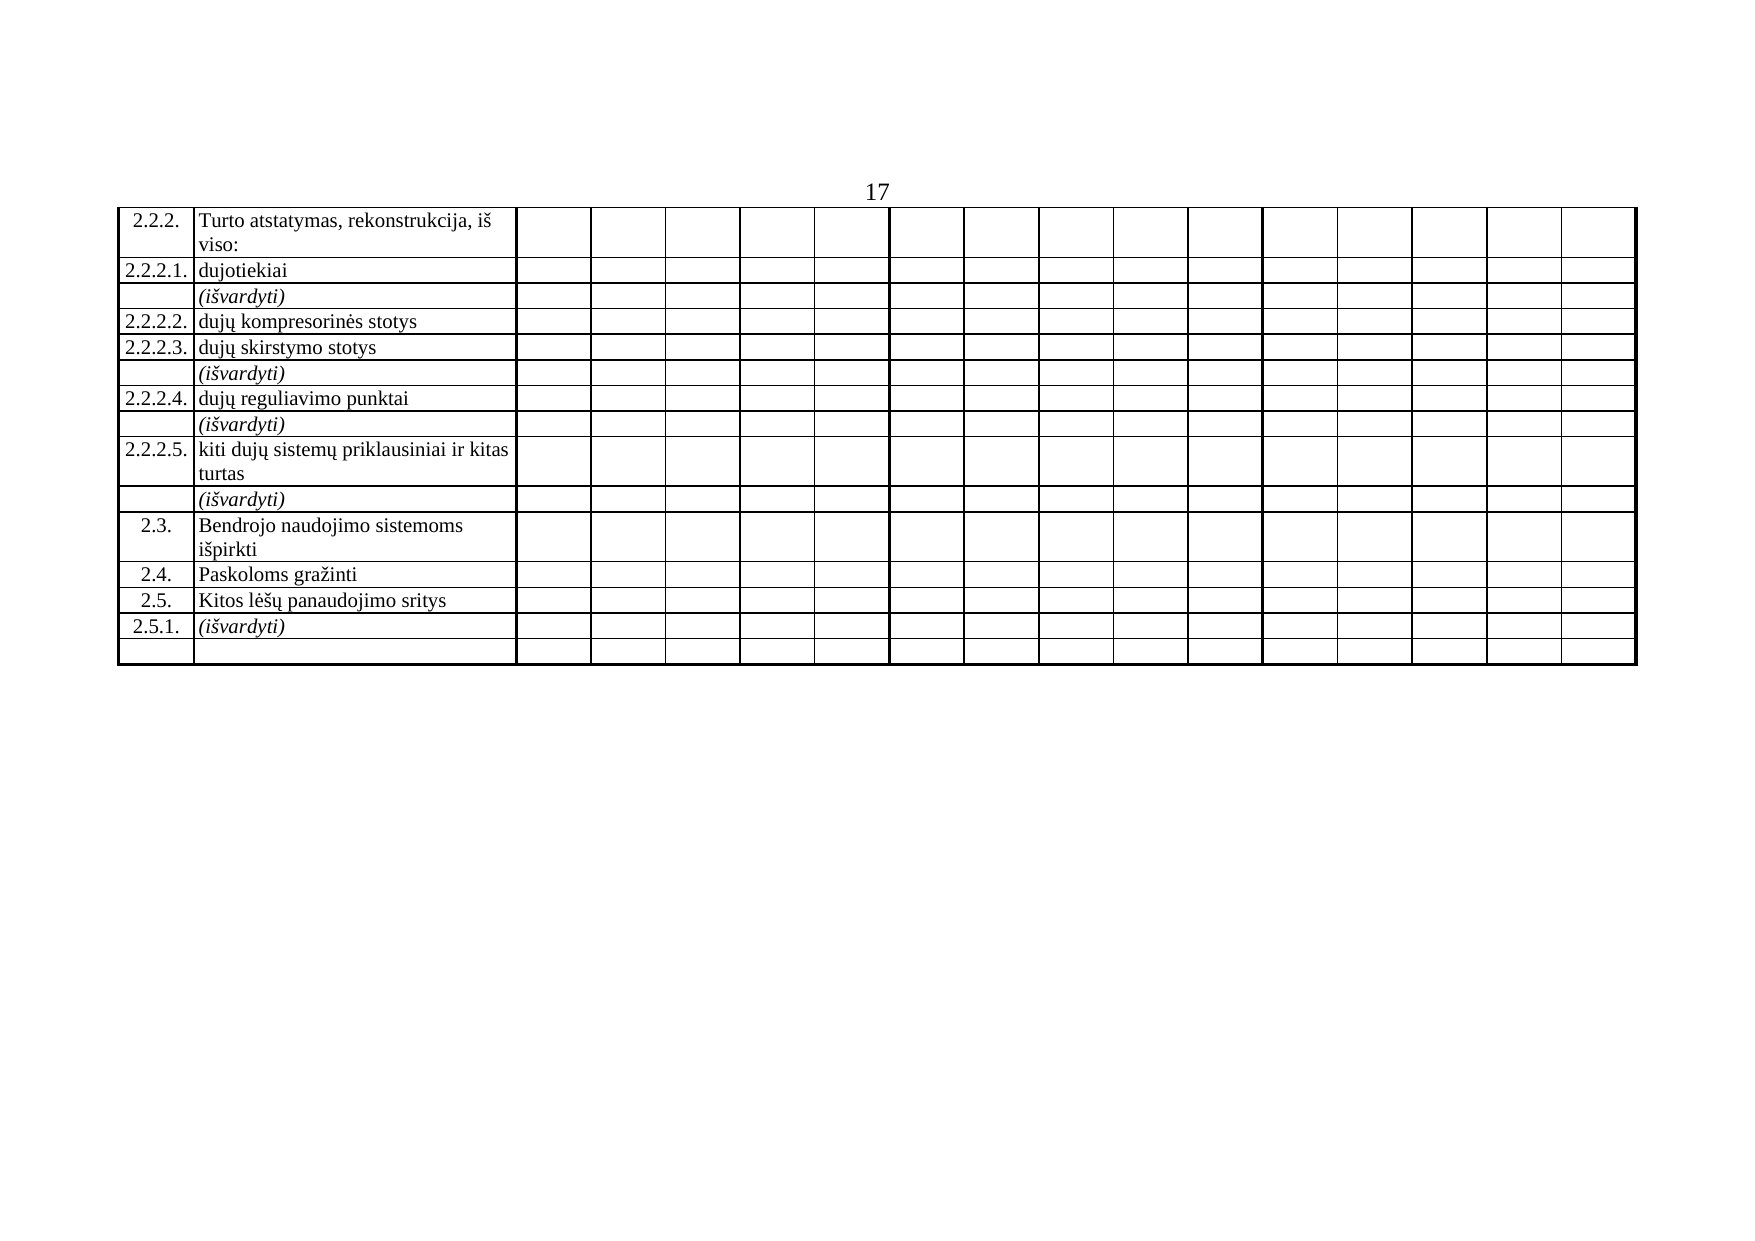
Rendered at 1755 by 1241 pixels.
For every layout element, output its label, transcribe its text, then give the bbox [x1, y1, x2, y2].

table_cell [965, 513, 1038, 561]
table_cell [1338, 208, 1411, 256]
table_cell [666, 588, 670, 612]
table_cell [1562, 437, 1634, 485]
table_cell [1109, 412, 1113, 436]
table_cell [1557, 309, 1561, 333]
table_cell [1562, 386, 1566, 410]
table_cell [1338, 309, 1342, 333]
table_cell [1189, 437, 1261, 485]
table_cell [661, 614, 665, 638]
table_cell [666, 284, 670, 308]
table_cell [741, 513, 814, 561]
table_cell [1338, 258, 1342, 282]
table_cell [1562, 639, 1566, 663]
table_cell [1562, 335, 1566, 359]
table_cell [1557, 412, 1561, 436]
table_cell [666, 614, 670, 638]
table_cell [1034, 412, 1038, 436]
table_cell [1338, 614, 1342, 638]
table_cell [661, 258, 665, 282]
table_cell [1109, 562, 1113, 586]
table_cell [810, 335, 814, 359]
table_cell [1264, 437, 1337, 485]
table_cell [1040, 208, 1113, 256]
table_cell [1557, 639, 1561, 663]
table_cell [891, 437, 963, 485]
table_cell [1034, 588, 1038, 612]
table_cell [1562, 258, 1566, 282]
table_cell [965, 437, 1038, 485]
table_cell [1034, 562, 1038, 586]
table_cell [1488, 437, 1561, 485]
table_cell [1034, 335, 1038, 359]
table_cell [1034, 284, 1038, 308]
table_cell [1189, 208, 1261, 256]
table_cell [891, 513, 963, 561]
table_cell [1333, 588, 1337, 612]
table_cell [1557, 361, 1561, 384]
table_cell [1109, 335, 1113, 359]
table_cell [810, 639, 814, 663]
table_cell [1562, 309, 1566, 333]
table_cell [1040, 437, 1113, 485]
table_cell [1189, 513, 1261, 561]
table_cell [1338, 284, 1342, 308]
table_cell [1488, 208, 1561, 256]
table_cell [661, 412, 665, 436]
table_cell [810, 309, 814, 333]
table_cell [1557, 284, 1561, 308]
table_cell [810, 412, 814, 436]
table_cell [1109, 487, 1113, 511]
table_cell [666, 258, 670, 282]
table_cell [815, 208, 888, 256]
table_cell [1562, 487, 1566, 511]
table_cell [965, 208, 1038, 256]
table_cell [1034, 309, 1038, 333]
table_cell [666, 208, 739, 256]
table_cell [1109, 639, 1113, 663]
table_cell [1109, 258, 1113, 282]
table_cell [1040, 513, 1113, 561]
table_cell [1557, 562, 1561, 586]
table_cell [666, 562, 670, 586]
table_cell [810, 361, 814, 384]
table_cell [810, 562, 814, 586]
table_cell [815, 513, 888, 561]
table_cell [1562, 208, 1634, 256]
table_cell [666, 639, 670, 663]
table_cell [1413, 513, 1486, 561]
table_cell [1338, 562, 1342, 586]
table_cell [666, 335, 670, 359]
table_cell [592, 208, 665, 256]
table_cell [666, 513, 739, 561]
table_cell [1338, 639, 1342, 663]
table_cell [741, 437, 814, 485]
table_cell [1562, 614, 1566, 638]
table_cell [741, 208, 814, 256]
table_cell [1488, 513, 1561, 561]
table_cell [592, 437, 665, 485]
table_cell [1109, 361, 1113, 384]
table_cell [1333, 258, 1337, 282]
table_cell [661, 386, 665, 410]
table_cell [1034, 614, 1038, 638]
table_cell [1034, 639, 1038, 663]
table_cell [1338, 335, 1342, 359]
table_cell 2.2.2.5. [120, 437, 193, 485]
table_cell [666, 437, 739, 485]
table_cell [518, 208, 590, 256]
table_cell [1264, 208, 1337, 256]
table_cell [1109, 284, 1113, 308]
table_cell [666, 487, 670, 511]
table_cell [810, 258, 814, 282]
table_cell [1338, 513, 1411, 561]
table_cell [666, 386, 670, 410]
table_cell [1557, 614, 1561, 638]
table_cell [1333, 284, 1337, 308]
table_cell [1557, 335, 1561, 359]
table_cell [1109, 614, 1113, 638]
table_cell [1109, 588, 1113, 612]
table_cell [661, 361, 665, 384]
table_cell [1557, 386, 1561, 410]
table_cell [1114, 208, 1187, 256]
table_cell 2.2.2. [120, 208, 193, 256]
table_cell [1557, 487, 1561, 511]
table_cell [1034, 386, 1038, 410]
table_cell [1557, 258, 1561, 282]
table_cell [1333, 335, 1337, 359]
table_cell [666, 361, 670, 384]
table_cell [1338, 588, 1342, 612]
table_cell [1034, 361, 1038, 384]
table_cell [1338, 437, 1411, 485]
table_cell [1562, 412, 1566, 436]
table_cell [1338, 412, 1342, 436]
table_cell [661, 309, 665, 333]
table_cell [661, 562, 665, 586]
table_cell [1333, 614, 1337, 638]
table_cell [1338, 361, 1342, 384]
table_cell [666, 309, 670, 333]
table_cell [1333, 309, 1337, 333]
table_cell [815, 437, 888, 485]
table_cell [1562, 284, 1566, 308]
table_cell [661, 284, 665, 308]
table_cell [1557, 588, 1561, 612]
table_cell [810, 284, 814, 308]
table_cell [1333, 639, 1337, 663]
table_cell [1562, 513, 1634, 561]
table_cell [1333, 386, 1337, 410]
table_cell [1333, 412, 1337, 436]
table_cell [661, 639, 665, 663]
table_cell [1034, 487, 1038, 511]
table_cell [810, 386, 814, 410]
table_cell [1109, 309, 1113, 333]
table_cell [1562, 588, 1566, 612]
table_cell [1413, 208, 1486, 256]
table_cell [1338, 487, 1342, 511]
table_cell [1109, 386, 1113, 410]
table_cell [592, 513, 665, 561]
table_cell [810, 614, 814, 638]
table_cell [1333, 361, 1337, 384]
table_cell [1333, 562, 1337, 586]
table_cell [661, 588, 665, 612]
table_cell [1413, 437, 1486, 485]
table_cell [1338, 386, 1342, 410]
table_cell [1562, 361, 1566, 384]
table_cell [661, 335, 665, 359]
table_cell [1114, 437, 1187, 485]
table_cell [810, 588, 814, 612]
table_cell [1114, 513, 1187, 561]
table_cell [1562, 562, 1566, 586]
table_cell [1264, 513, 1337, 561]
table_cell [891, 208, 963, 256]
table_cell [810, 487, 814, 511]
table_cell [666, 412, 670, 436]
table_cell [518, 513, 590, 561]
table_cell 2.3. [120, 513, 193, 561]
table_cell [518, 437, 590, 485]
table_cell [661, 487, 665, 511]
table_cell [1333, 487, 1337, 511]
table_cell [1034, 258, 1038, 282]
